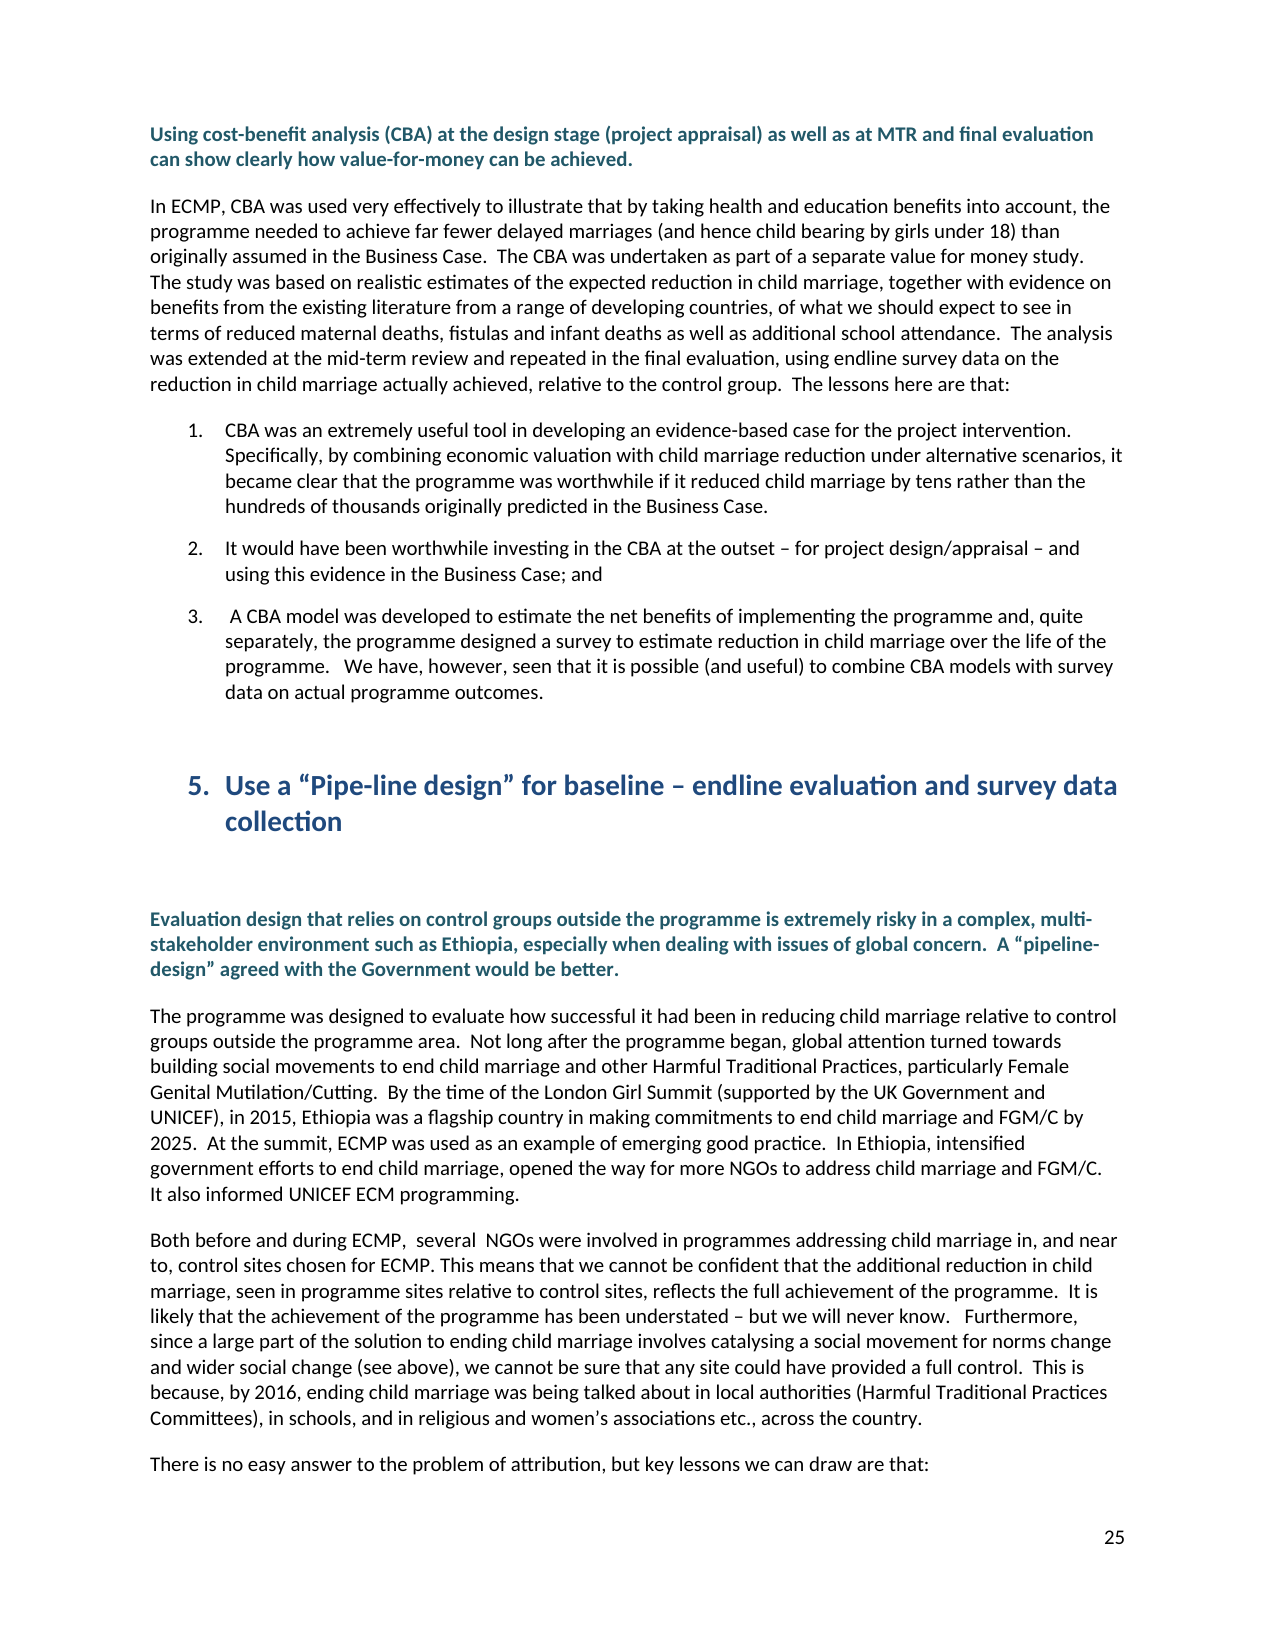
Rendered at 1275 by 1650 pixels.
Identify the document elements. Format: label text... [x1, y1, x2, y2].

text The programme was designed to evaluate how successful it had been in reducing child marriage relative to control groups outside the programme area. Not long after the programme began, global attention turned towards building social movements to end child marriage and other Harmful Traditional Practices, particularly Female Genital Mutilation/Cutting. By the time of the London Girl Summit (supported by the UK Government and UNICEF), in 2015, Ethiopia was a flagship country in making commitments to end child marriage and FGM/C by 2025. At the summit, ECMP was used as an example of emerging good practice. In Ethiopia, intensified government efforts to end child marriage, opened the way for more NGOs to address child marriage and FGM/C. It also informed UNICEF ECM programming. [150, 1003, 1125, 1206]
list A CBA model was developed to estimate the net benefits of implementing the programme and, quite separately, the programme designed a survey to estimate reduction in child marriage over the life of the programme. We have, however, seen that it is possible (and useful) to combine CBA models with survey data on actual programme outcomes. [187, 603, 1125, 704]
text Both before and during ECMP, several NGOs were involved in programmes addressing child marriage in, and near to, control sites chosen for ECMP. This means that we cannot be confident that the additional reduction in child marriage, seen in programme sites relative to control sites, reflects the full achievement of the programme. It is likely that the achievement of the programme has been understated – but we will never know. Furthermore, since a large part of the solution to ending child marriage involves catalysing a social movement for norms change and wider social change (see above), we cannot be sure that any site could have provided a full control. This is because, by 2016, ending child marriage was being talked about in local authorities (Harmful Traditional Practices Committees), in schools, and in religious and women’s associations etc., across the country. [150, 1227, 1125, 1430]
list Use a “Pipe-line design” for baseline – endline evaluation and survey data collection [187, 767, 1125, 839]
text There is no easy answer to the problem of attribution, but key lessons we can draw are that: [150, 1451, 1125, 1477]
list CBA was an extremely useful tool in developing an evidence-based case for the project intervention. Specifically, by combining economic valuation with child marriage reduction under alternative scenarios, it became clear that the programme was worthwhile if it reduced child marriage by tens rather than the hundreds of thousands originally predicted in the Business Case. [187, 417, 1125, 519]
text Evaluation design that relies on control groups outside the programme is extremely risky in a complex, multi-stakeholder environment such as Ethiopia, especially when dealing with issues of global concern. A “pipeline-design” agreed with the Government would be better. [150, 906, 1125, 982]
list It would have been worthwhile investing in the CBA at the outset – for project design/appraisal – and using this evidence in the Business Case; and [187, 535, 1125, 586]
text In ECMP, CBA was used very effectively to illustrate that by taking health and education benefits into account, the programme needed to achieve far fewer delayed marriages (and hence child bearing by girls under 18) than originally assumed in the Business Case. The CBA was undertaken as part of a separate value for money study. The study was based on realistic estimates of the expected reduction in child marriage, together with evidence on benefits from the existing literature from a range of developing countries, of what we should expect to see in terms of reduced maternal deaths, fistulas and infant deaths as well as additional school attendance. The analysis was extended at the mid-term review and repeated in the final evaluation, using endline survey data on the reduction in child marriage actually achieved, relative to the control group. The lessons here are that: [150, 193, 1125, 396]
text Using cost-benefit analysis (CBA) at the design stage (project appraisal) as well as at MTR and final evaluation can show clearly how value-for-money can be achieved. [150, 121, 1125, 172]
